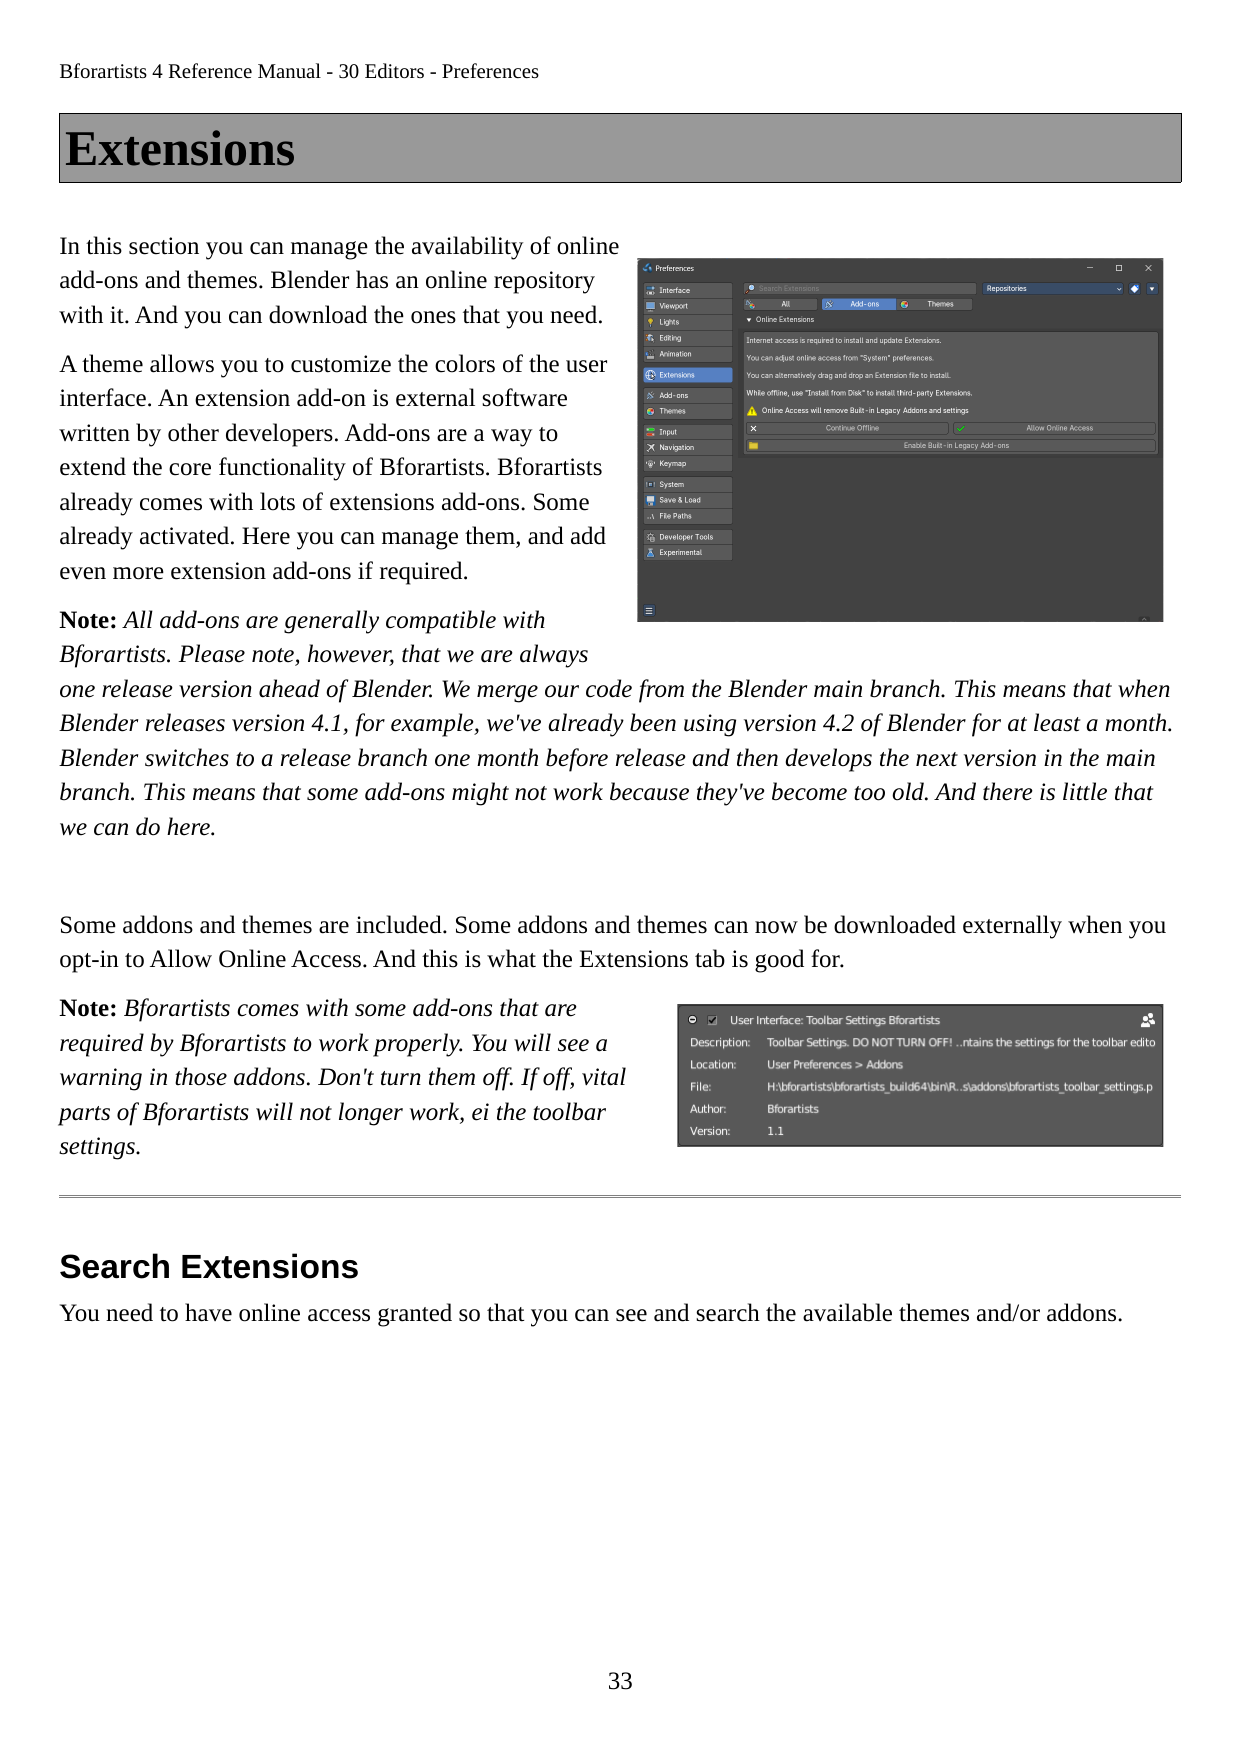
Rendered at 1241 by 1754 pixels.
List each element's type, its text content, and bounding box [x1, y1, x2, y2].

text You need to have online access granted so that you can see and search the available themes and/or addons. [59, 1298, 1181, 1327]
picture [677, 1004, 1164, 1147]
text Note: Bforartists comes with some add-ons that are required by Bforartists to work properly. You will see a warning in those addons. Don't turn them off. If off, vital parts of Bforartists will not longer work, ei the toolbar settings. [59, 993, 1181, 1160]
text Some addons and themes are included. Some addons and themes can now be downloaded externally when you opt-in to Allow Online Access. And this is what the Extensions tab is good for. [59, 910, 1181, 973]
table_header Extensions [60, 114, 1181, 182]
text In this section you can manage the availability of online add-ons and themes. Blender has an online repository with it. And you can download the ones that you need. [59, 231, 1181, 328]
picture [637, 258, 1164, 622]
subtitle Search Extensions [59, 1247, 1181, 1286]
text Note: All add-ons are generally compatible with Bforartists. Please note, however, that we are always one release version ahead of Blender. We merge our code from the Blender main branch. This means that when Blender releases version 4.1, for example, we've already been using version 4.2 of Blender for at least a month. Blender switches to a release branch one month before release and then develops the next version in the main branch. This means that some add-ons might not work because they've become too old. And there is little that we can do here. [59, 605, 1181, 840]
text A theme allows you to customize the colors of the user interface. An extension add-on is external software written by other developers. Add-ons are a way to extend the core functionality of Bforartists. Bforartists already comes with lots of extensions add-ons. Some already activated. Here you can manage them, and add even more extension add-ons if required. [59, 349, 637, 584]
